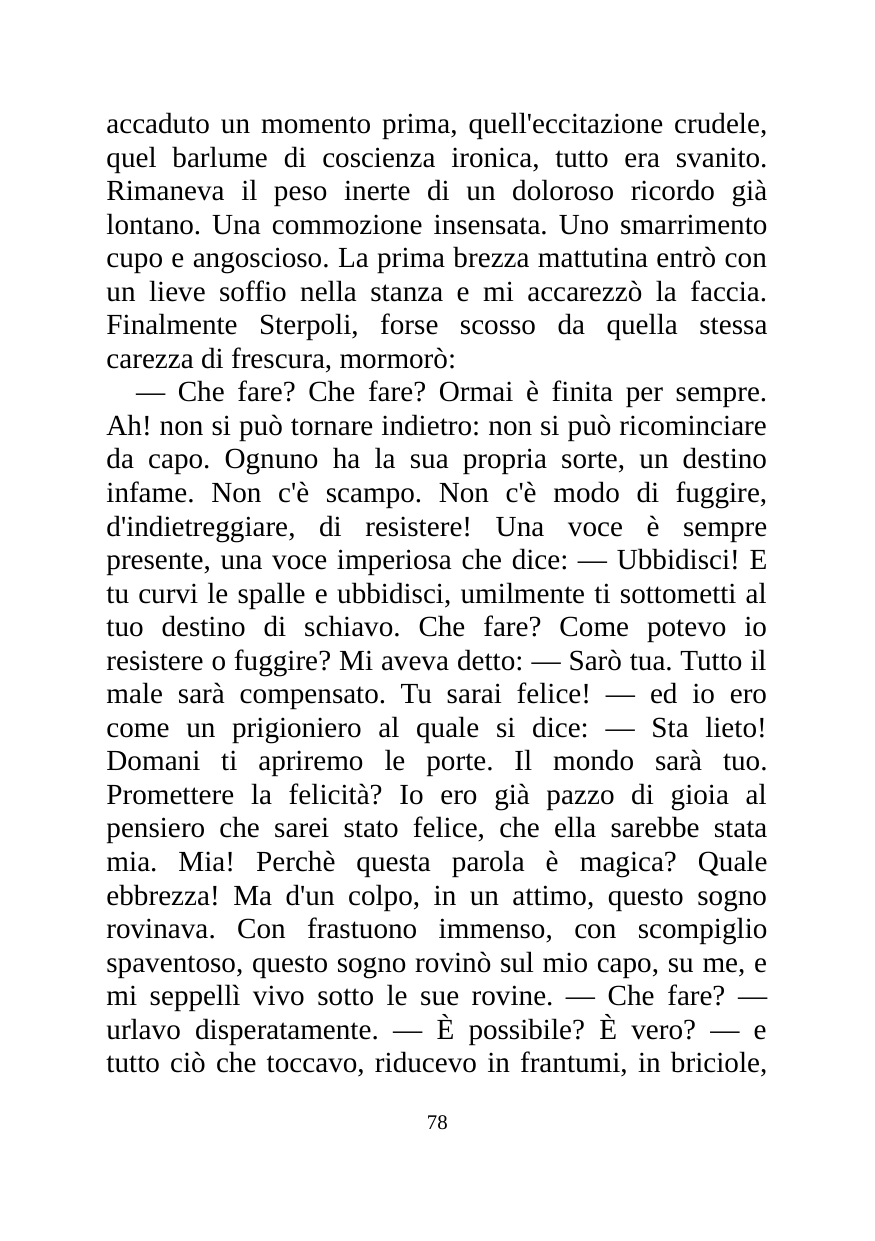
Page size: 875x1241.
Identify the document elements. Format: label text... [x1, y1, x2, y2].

text accaduto un momento prima, quell'eccitazione crudele, quel barlume di coscienza ironica, tutto era svanito. Rimaneva il peso inerte di un doloroso ricordo già lontano. Una commozione insensata. Uno smarrimento cupo e angoscioso. La prima brezza mattutina entrò con un lieve soffio nella stanza e mi accarezzò la faccia. Finalmente Sterpoli, forse scosso da quella stessa carezza di frescura, mormorò: [106, 106, 768, 374]
text — Che fare? Che fare? Ormai è finita per sempre. Ah! non si può tornare indietro: non si può ricominciare da capo. Ognuno ha la sua propria sorte, un destino infame. Non c'è scampo. Non c'è modo di fuggire, d'indietreggiare, di resistere! Una voce è sempre presente, una voce imperiosa che dice: — Ubbidisci! E tu curvi le spalle e ubbidisci, umilmente ti sottometti al tuo destino di schiavo. Che fare? Come potevo io resistere o fuggire? Mi aveva detto: — Sarò tua. Tutto il male sarà compensato. Tu sarai felice! — ed io ero come un prigioniero al quale si dice: — Sta lieto! Domani ti apriremo le porte. Il mondo sarà tuo. Promettere la felicità? Io ero già pazzo di gioia al pensiero che sarei stato felice, che ella sarebbe stata mia. Mia! Perchè questa parola è magica? Quale ebbrezza! Ma d'un colpo, in un attimo, questo sogno rovinava. Con frastuono immenso, con scompiglio spaventoso, questo sogno rovinò sul mio capo, su me, e mi seppellì vivo sotto le sue rovine. — Che fare? — urlavo disperatamente. — È possibile? È vero? — e tutto ciò che toccavo, riducevo in frantumi, in briciole, [106, 374, 768, 1079]
